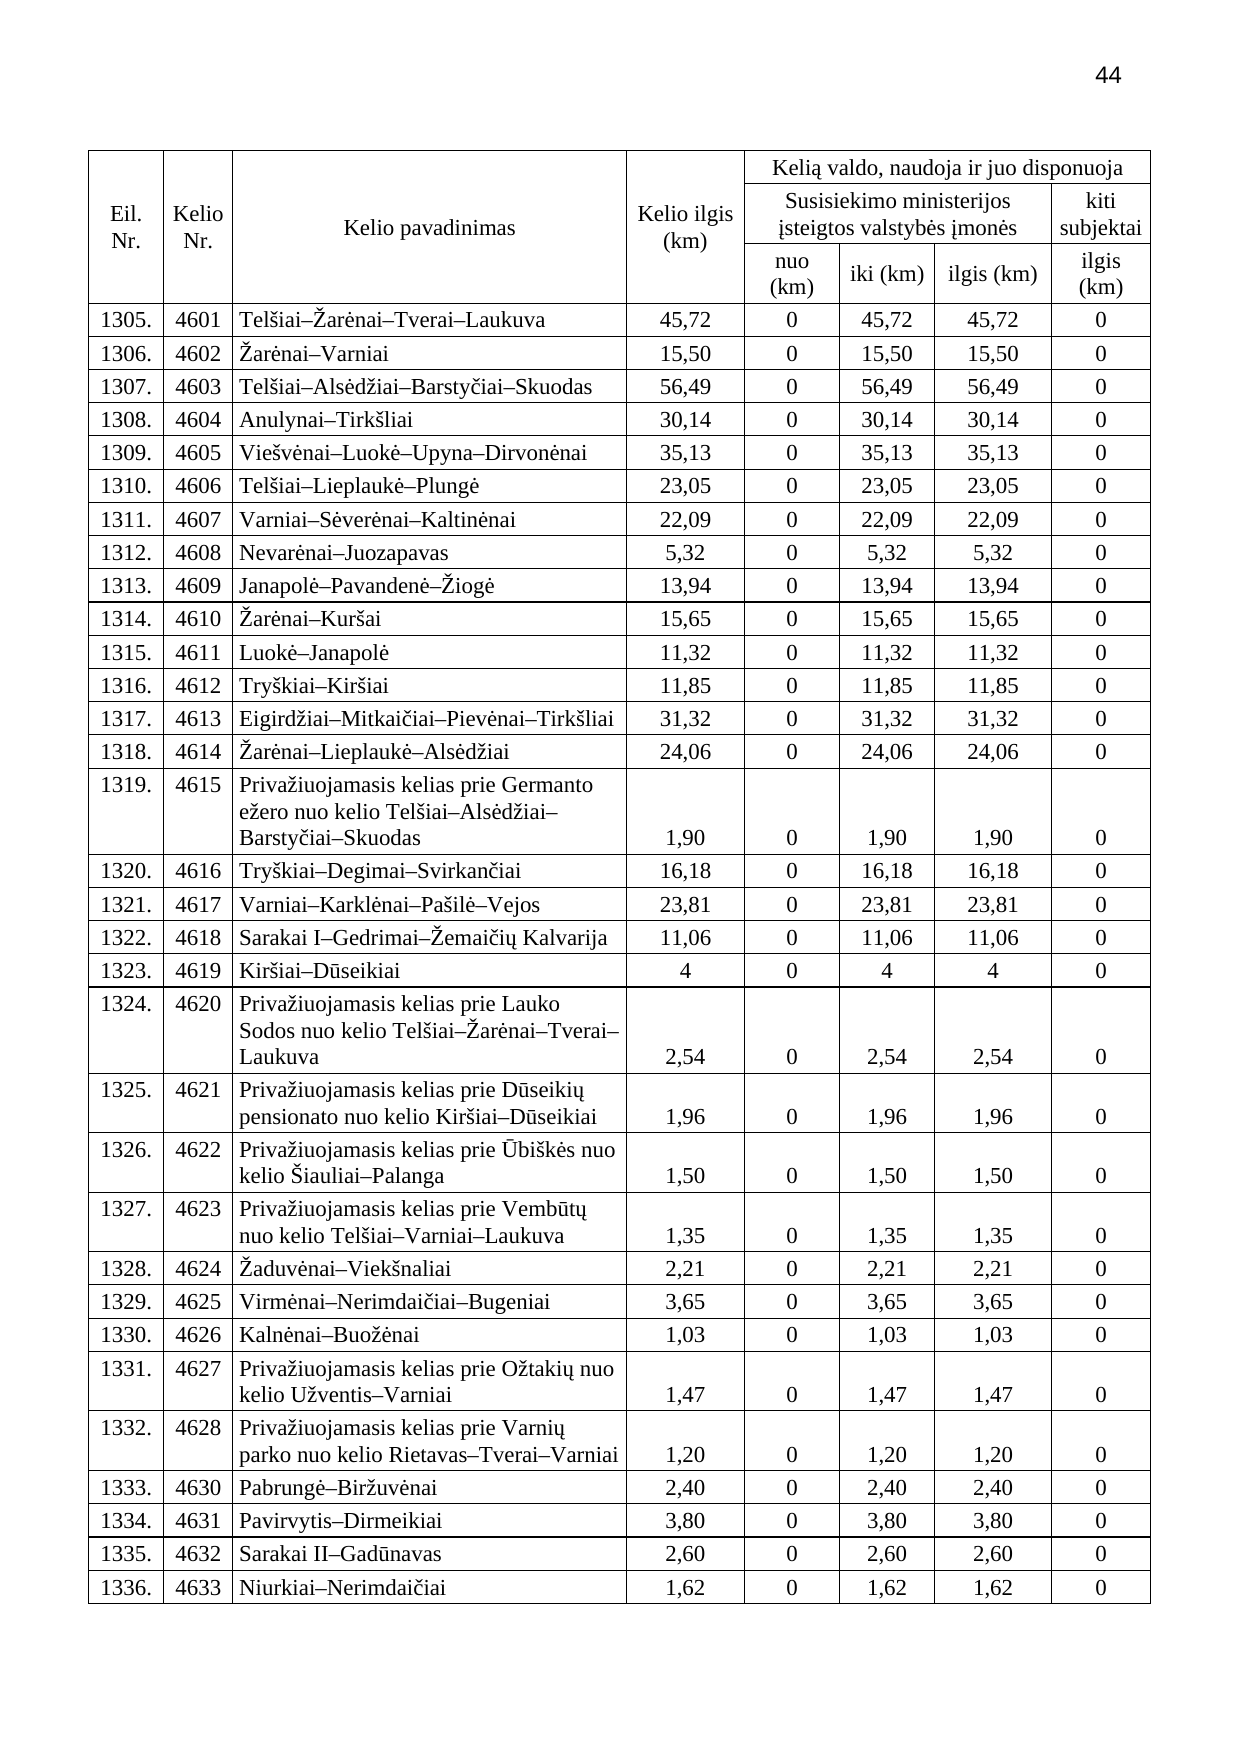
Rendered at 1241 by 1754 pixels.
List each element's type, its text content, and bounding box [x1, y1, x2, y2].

table_cell 4619 [164, 954, 232, 986]
table_cell 4612 [164, 669, 232, 701]
table_cell 1316. [89, 669, 163, 701]
table_cell 0 [1052, 536, 1150, 568]
table_cell 1321. [89, 888, 163, 920]
table_cell 11,85 [840, 669, 934, 701]
table_cell 0 [745, 888, 839, 920]
table_cell 0 [1052, 1411, 1150, 1470]
table_cell 0 [1052, 1252, 1150, 1284]
table_cell 4617 [164, 888, 232, 920]
table_cell 23,81 [627, 888, 744, 920]
table_header Kelio Nr. [164, 151, 232, 302]
table_cell Privažiuojamasis kelias prie Varnių parko nuo kelio Rietavas–Tverai–Varniai [233, 1411, 626, 1470]
table_cell 4601 [164, 304, 232, 336]
table_cell 0 [745, 855, 839, 887]
table_cell 1315. [89, 636, 163, 668]
table_cell 1320. [89, 855, 163, 887]
table_cell 4607 [164, 503, 232, 535]
table_cell 0 [1052, 988, 1150, 1072]
table_cell 0 [745, 1319, 839, 1351]
table_cell 4624 [164, 1252, 232, 1284]
table_cell 35,13 [627, 436, 744, 468]
table_cell 1333. [89, 1471, 163, 1503]
table_cell Kiršiai–Dūseikiai [233, 954, 626, 986]
table_cell 0 [745, 988, 839, 1072]
table_cell 4615 [164, 769, 232, 853]
table_cell 23,05 [627, 470, 744, 502]
table_cell 1326. [89, 1133, 163, 1192]
table_cell 1306. [89, 337, 163, 369]
table_cell 4623 [164, 1193, 232, 1251]
table_cell 1317. [89, 702, 163, 734]
table_cell 4627 [164, 1352, 232, 1410]
table_cell 0 [745, 1471, 839, 1503]
table_cell 1,47 [627, 1352, 744, 1410]
table_cell 13,94 [935, 569, 1051, 601]
table_cell 1,96 [627, 1074, 744, 1132]
table_cell 45,72 [935, 304, 1051, 336]
table_cell 2,60 [627, 1538, 744, 1570]
table_cell 0 [745, 1538, 839, 1570]
table_cell ilgis (km) [935, 244, 1051, 302]
table_cell 56,49 [840, 370, 934, 402]
table_cell 13,94 [840, 569, 934, 601]
table_cell 1325. [89, 1074, 163, 1132]
table_cell 11,32 [627, 636, 744, 668]
table_cell 23,81 [935, 888, 1051, 920]
table_cell Nevarėnai–Juozapavas [233, 536, 626, 568]
table_cell 0 [745, 337, 839, 369]
table_cell Eigirdžiai–Mitkaičiai–Pievėnai–Tirkšliai [233, 702, 626, 734]
table_cell 1334. [89, 1504, 163, 1536]
table_cell 5,32 [627, 536, 744, 568]
table_cell 1,90 [840, 769, 934, 853]
table_cell 2,21 [935, 1252, 1051, 1284]
table_cell 4602 [164, 337, 232, 369]
table_cell 0 [1052, 855, 1150, 887]
table_cell Janapolė–Pavandenė–Žiogė [233, 569, 626, 601]
table_cell 0 [745, 954, 839, 986]
table_cell 4609 [164, 569, 232, 601]
table_cell 4606 [164, 470, 232, 502]
table_cell 4610 [164, 603, 232, 635]
table_cell 0 [1052, 735, 1150, 768]
table_cell 1313. [89, 569, 163, 601]
table_cell 0 [745, 1193, 839, 1251]
table_cell 3,80 [627, 1504, 744, 1536]
table_cell 23,05 [840, 470, 934, 502]
table_cell Privažiuojamasis kelias prie Lauko Sodos nuo kelio Telšiai–Žarėnai–Tverai–Laukuva [233, 988, 626, 1072]
table_cell 2,21 [627, 1252, 744, 1284]
table_cell 1,20 [840, 1411, 934, 1470]
table_cell 4621 [164, 1074, 232, 1132]
table_cell 1331. [89, 1352, 163, 1410]
table_cell 0 [1052, 569, 1150, 601]
table_cell 0 [745, 1352, 839, 1410]
table_cell 1332. [89, 1411, 163, 1470]
table_cell 45,72 [840, 304, 934, 336]
table_cell 2,40 [840, 1471, 934, 1503]
table_cell 0 [745, 569, 839, 601]
table_cell 1318. [89, 735, 163, 768]
table_cell 0 [745, 636, 839, 668]
table_cell 0 [1052, 1133, 1150, 1192]
table_cell Žarėnai–Kuršai [233, 603, 626, 635]
table_cell 35,13 [935, 436, 1051, 468]
table_cell 56,49 [627, 370, 744, 402]
table_cell 0 [1052, 603, 1150, 635]
table_cell 11,32 [935, 636, 1051, 668]
table_cell 4632 [164, 1538, 232, 1570]
table_cell Žaduvėnai–Viekšnaliai [233, 1252, 626, 1284]
table_cell 2,60 [840, 1538, 934, 1570]
table_cell 0 [745, 370, 839, 402]
table_cell 11,32 [840, 636, 934, 668]
table_cell 4618 [164, 921, 232, 953]
table_cell 16,18 [627, 855, 744, 887]
table_cell 2,60 [935, 1538, 1051, 1570]
table_cell Žarėnai–Lieplaukė–Alsėdžiai [233, 735, 626, 768]
table_cell 30,14 [840, 403, 934, 435]
table_cell 1310. [89, 470, 163, 502]
table_cell 0 [1052, 1471, 1150, 1503]
table_cell 4633 [164, 1571, 232, 1603]
table_cell 4 [935, 954, 1051, 986]
table_cell 1,90 [935, 769, 1051, 853]
table_cell 4611 [164, 636, 232, 668]
table_cell 1311. [89, 503, 163, 535]
table_cell 1,90 [627, 769, 744, 853]
table_cell 1328. [89, 1252, 163, 1284]
table_header Eil. Nr. [89, 151, 163, 302]
table_cell 24,06 [627, 735, 744, 768]
table_cell Privažiuojamasis kelias prie Dūseikių pensionato nuo kelio Kiršiai–Dūseikiai [233, 1074, 626, 1132]
table_cell 1,47 [840, 1352, 934, 1410]
table_cell Privažiuojamasis kelias prie Germanto ežero nuo kelio Telšiai–Alsėdžiai–Barstyčiai–Skuodas [233, 769, 626, 853]
table_cell 4605 [164, 436, 232, 468]
table_cell 0 [745, 536, 839, 568]
table_cell 0 [1052, 370, 1150, 402]
table_cell 16,18 [840, 855, 934, 887]
table_cell 0 [745, 921, 839, 953]
table_cell 1,47 [935, 1352, 1051, 1410]
table_cell 0 [1052, 636, 1150, 668]
table_cell 11,85 [627, 669, 744, 701]
table_cell 1,03 [935, 1319, 1051, 1351]
table_cell 11,85 [935, 669, 1051, 701]
table_cell 15,65 [840, 603, 934, 635]
table_cell 1322. [89, 921, 163, 953]
table_cell Privažiuojamasis kelias prie Vembūtų nuo kelio Telšiai–Varniai–Laukuva [233, 1193, 626, 1251]
table_cell 15,50 [627, 337, 744, 369]
table_cell 4631 [164, 1504, 232, 1536]
table_cell Pavirvytis–Dirmeikiai [233, 1504, 626, 1536]
table_cell 1314. [89, 603, 163, 635]
table_cell 4604 [164, 403, 232, 435]
table_cell 31,32 [840, 702, 934, 734]
table_cell 1309. [89, 436, 163, 468]
table_cell 4625 [164, 1285, 232, 1318]
table_cell 1,50 [627, 1133, 744, 1192]
table_header Kelio ilgis (km) [627, 151, 744, 302]
table_cell 0 [1052, 921, 1150, 953]
table_cell 2,54 [935, 988, 1051, 1072]
table_cell 0 [745, 304, 839, 336]
table_cell nuo (km) [745, 244, 839, 302]
table_cell Varniai–Sėverėnai–Kaltinėnai [233, 503, 626, 535]
table_cell Privažiuojamasis kelias prie Ožtakių nuo kelio Užventis–Varniai [233, 1352, 626, 1410]
table_cell 0 [745, 702, 839, 734]
table_cell 4628 [164, 1411, 232, 1470]
table_cell Susisiekimo ministerijos įsteigtos valstybės įmonės [745, 184, 1051, 243]
table_header Kelią valdo, naudoja ir juo disponuoja [745, 151, 1150, 183]
table_cell 0 [1052, 470, 1150, 502]
table_cell 0 [1052, 888, 1150, 920]
table_cell 1323. [89, 954, 163, 986]
table_cell 3,65 [935, 1285, 1051, 1318]
table_cell 1,62 [627, 1571, 744, 1603]
table_cell 0 [1052, 769, 1150, 853]
table_cell 0 [1052, 1074, 1150, 1132]
table_cell Telšiai–Alsėdžiai–Barstyčiai–Skuodas [233, 370, 626, 402]
table_cell 1,20 [627, 1411, 744, 1470]
table_cell 0 [745, 503, 839, 535]
table_cell 15,50 [840, 337, 934, 369]
table_cell Niurkiai–Nerimdaičiai [233, 1571, 626, 1603]
table_cell 4 [627, 954, 744, 986]
table_cell Telšiai–Lieplaukė–Plungė [233, 470, 626, 502]
table_cell 4614 [164, 735, 232, 768]
table_cell 0 [745, 436, 839, 468]
table_cell 0 [745, 1074, 839, 1132]
table_cell 1307. [89, 370, 163, 402]
table_cell Kalnėnai–Buožėnai [233, 1319, 626, 1351]
table_cell 1319. [89, 769, 163, 853]
table_cell 4613 [164, 702, 232, 734]
table_cell iki (km) [840, 244, 934, 302]
table_cell kiti subjektai [1052, 184, 1150, 243]
table_cell Tryškiai–Degimai–Svirkančiai [233, 855, 626, 887]
table_cell 0 [1052, 669, 1150, 701]
table_cell ilgis (km) [1052, 244, 1150, 302]
table_cell 2,21 [840, 1252, 934, 1284]
table_cell 0 [1052, 1538, 1150, 1570]
table_cell 11,06 [840, 921, 934, 953]
table_cell 1,62 [935, 1571, 1051, 1603]
table_cell Telšiai–Žarėnai–Tverai–Laukuva [233, 304, 626, 336]
table_cell 23,81 [840, 888, 934, 920]
table_cell 0 [745, 470, 839, 502]
table_cell 1327. [89, 1193, 163, 1251]
table_cell 0 [1052, 503, 1150, 535]
table_cell 15,50 [935, 337, 1051, 369]
table_cell 0 [745, 735, 839, 768]
table_cell 13,94 [627, 569, 744, 601]
table_cell 15,65 [627, 603, 744, 635]
table_cell 1335. [89, 1538, 163, 1570]
table_cell 35,13 [840, 436, 934, 468]
table_cell 4630 [164, 1471, 232, 1503]
table_cell 4620 [164, 988, 232, 1072]
table_cell 3,80 [935, 1504, 1051, 1536]
table_cell 4 [840, 954, 934, 986]
table_cell 4626 [164, 1319, 232, 1351]
table_cell 1305. [89, 304, 163, 336]
table_cell 0 [1052, 403, 1150, 435]
table_cell 0 [1052, 337, 1150, 369]
table_cell 24,06 [840, 735, 934, 768]
table_cell 22,09 [840, 503, 934, 535]
table_cell 0 [1052, 954, 1150, 986]
table_cell 31,32 [627, 702, 744, 734]
table_cell 0 [1052, 1285, 1150, 1318]
table_cell 1324. [89, 988, 163, 1072]
table_cell 1,35 [627, 1193, 744, 1251]
table_cell 0 [745, 1285, 839, 1318]
table_cell 30,14 [627, 403, 744, 435]
table_cell 0 [1052, 1352, 1150, 1410]
table_cell 4616 [164, 855, 232, 887]
table_cell 2,40 [935, 1471, 1051, 1503]
table_cell 11,06 [627, 921, 744, 953]
table_cell 0 [745, 1133, 839, 1192]
table_cell 45,72 [627, 304, 744, 336]
table_cell 1,62 [840, 1571, 934, 1603]
table_cell 1312. [89, 536, 163, 568]
table_cell Varniai–Karklėnai–Pašilė–Vejos [233, 888, 626, 920]
table_cell 1308. [89, 403, 163, 435]
table_cell 0 [745, 769, 839, 853]
table_cell 3,80 [840, 1504, 934, 1536]
table_cell 0 [745, 669, 839, 701]
table_cell Luokė–Janapolė [233, 636, 626, 668]
table_cell 0 [745, 403, 839, 435]
table_cell Virmėnai–Nerimdaičiai–Bugeniai [233, 1285, 626, 1318]
table_cell 1330. [89, 1319, 163, 1351]
table_cell 5,32 [840, 536, 934, 568]
table_cell 1,03 [627, 1319, 744, 1351]
table_cell 56,49 [935, 370, 1051, 402]
table_cell 1,35 [840, 1193, 934, 1251]
table_cell 31,32 [935, 702, 1051, 734]
table_cell 15,65 [935, 603, 1051, 635]
table_cell 0 [745, 1504, 839, 1536]
table_cell 5,32 [935, 536, 1051, 568]
table_cell 1,50 [840, 1133, 934, 1192]
table_cell Viešvėnai–Luokė–Upyna–Dirvonėnai [233, 436, 626, 468]
table_cell Privažiuojamasis kelias prie Ūbiškės nuo kelio Šiauliai–Palanga [233, 1133, 626, 1192]
table_cell 0 [1052, 1504, 1150, 1536]
table_cell 0 [1052, 1193, 1150, 1251]
table_cell 22,09 [935, 503, 1051, 535]
table_cell Tryškiai–Kiršiai [233, 669, 626, 701]
table_cell 0 [745, 1411, 839, 1470]
table_cell Sarakai I–Gedrimai–Žemaičių Kalvarija [233, 921, 626, 953]
table_cell Sarakai II–Gadūnavas [233, 1538, 626, 1570]
table_cell 0 [1052, 1571, 1150, 1603]
table_cell 4608 [164, 536, 232, 568]
table_cell 0 [1052, 702, 1150, 734]
table_cell 1,96 [935, 1074, 1051, 1132]
table_cell 1,96 [840, 1074, 934, 1132]
table_cell 1,03 [840, 1319, 934, 1351]
table_cell 24,06 [935, 735, 1051, 768]
table_header Kelio pavadinimas [233, 151, 626, 302]
table_cell 1336. [89, 1571, 163, 1603]
table_cell 4622 [164, 1133, 232, 1192]
table_cell Anulynai–Tirkšliai [233, 403, 626, 435]
table_cell 16,18 [935, 855, 1051, 887]
table_cell 23,05 [935, 470, 1051, 502]
table_cell 2,54 [627, 988, 744, 1072]
table_cell 1329. [89, 1285, 163, 1318]
table_cell Žarėnai–Varniai [233, 337, 626, 369]
table_cell 0 [745, 1571, 839, 1603]
table_cell 1,20 [935, 1411, 1051, 1470]
table_cell 3,65 [627, 1285, 744, 1318]
table_cell 3,65 [840, 1285, 934, 1318]
table_cell 0 [745, 1252, 839, 1284]
table_cell 1,50 [935, 1133, 1051, 1192]
table_cell 0 [745, 603, 839, 635]
table_cell 4603 [164, 370, 232, 402]
table_cell 22,09 [627, 503, 744, 535]
table_cell 2,40 [627, 1471, 744, 1503]
table_cell 0 [1052, 1319, 1150, 1351]
table_cell 2,54 [840, 988, 934, 1072]
table_cell Pabrungė–Biržuvėnai [233, 1471, 626, 1503]
table_cell 11,06 [935, 921, 1051, 953]
table_cell 30,14 [935, 403, 1051, 435]
table_cell 0 [1052, 304, 1150, 336]
table_cell 0 [1052, 436, 1150, 468]
table_cell 1,35 [935, 1193, 1051, 1251]
